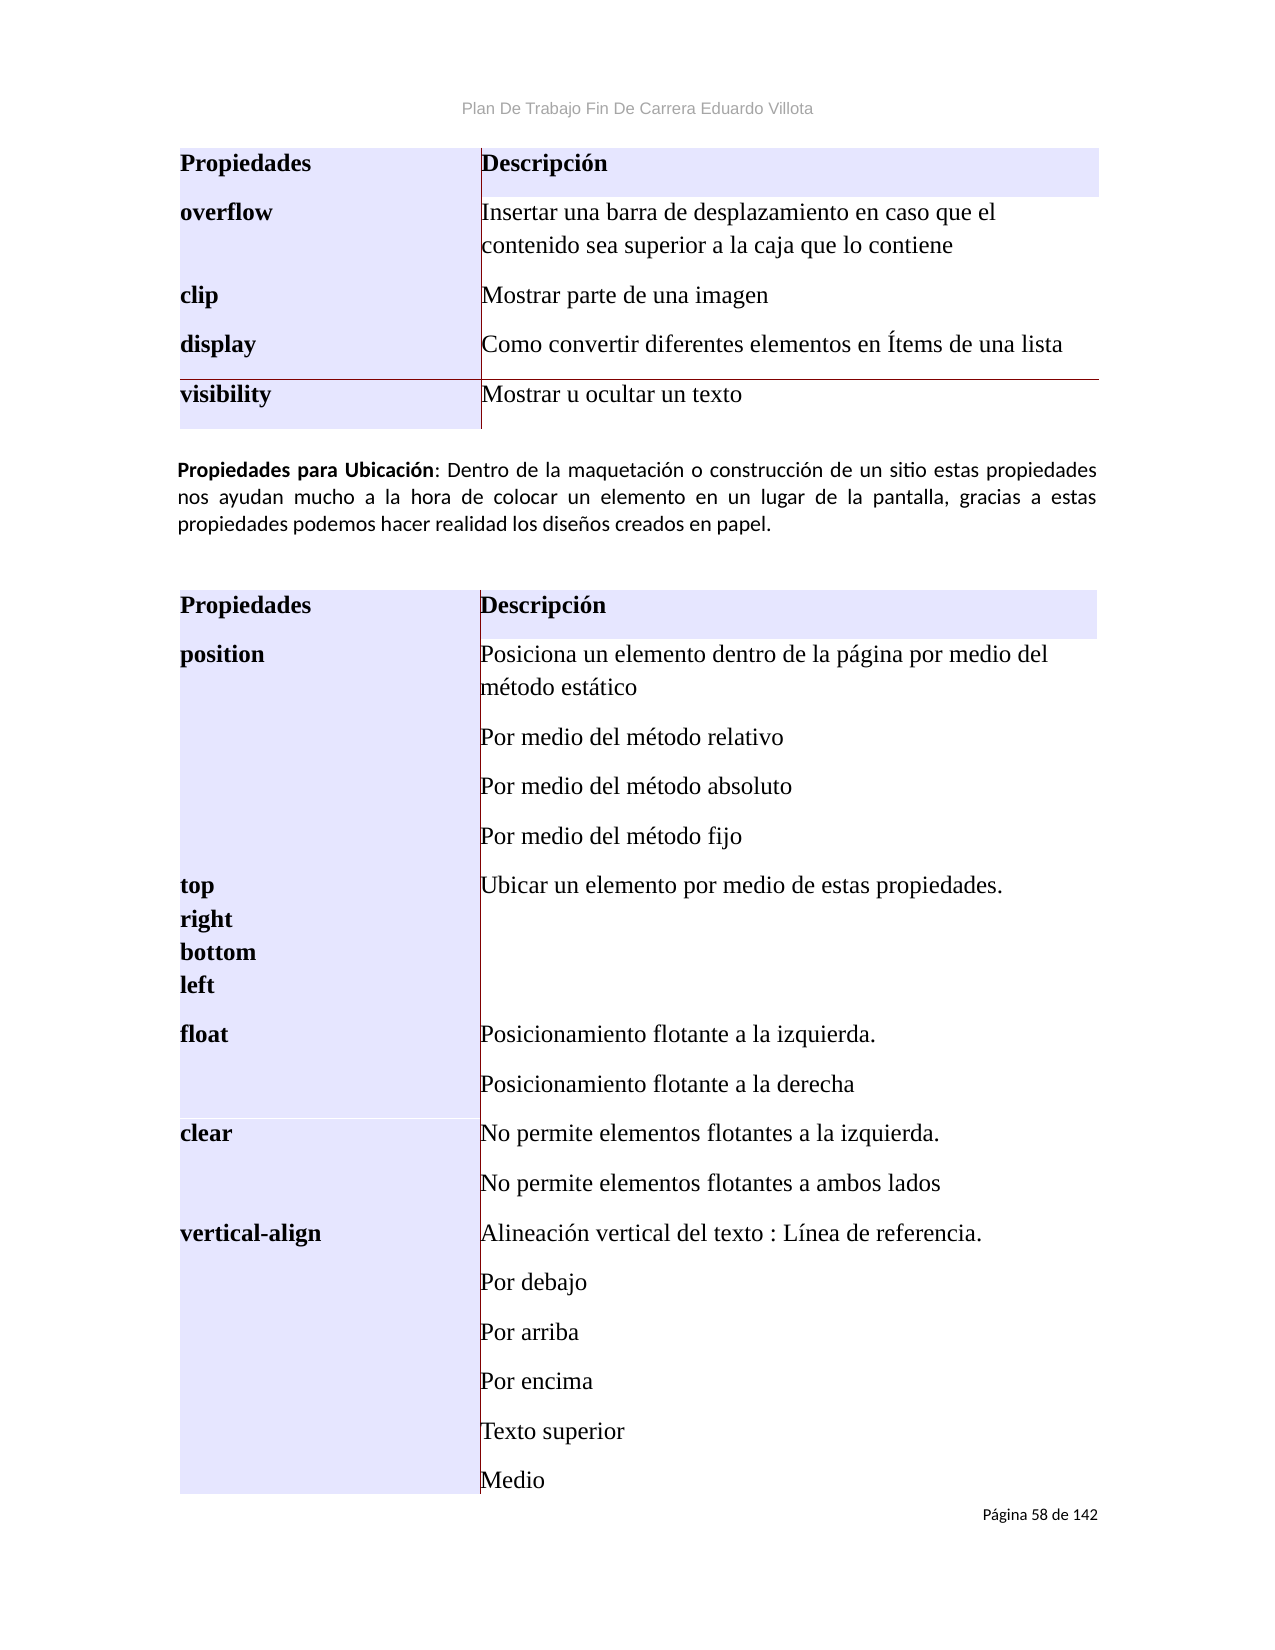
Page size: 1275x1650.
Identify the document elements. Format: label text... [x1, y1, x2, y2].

table_cell Posicionamiento flotante a la derecha [481, 1069, 1097, 1118]
table_header Propiedades [180, 148, 481, 197]
table_cell clip [180, 280, 481, 329]
table_cell Por medio del método absoluto [481, 771, 1097, 821]
table_cell Posiciona un elemento dentro de la página por medio del método estático [481, 639, 1097, 722]
table_cell display [180, 329, 481, 379]
table_cell No permite elementos flotantes a ambos lados [481, 1168, 1097, 1218]
table_cell Posicionamiento flotante a la izquierda. [481, 1019, 1097, 1069]
table_cell top right bottom left [180, 871, 480, 1019]
table_cell Ubicar un elemento por medio de estas propiedades. [481, 871, 1097, 1019]
table_cell clear [180, 1119, 480, 1218]
table_cell Texto superior [481, 1416, 1097, 1466]
table_cell Por encima [481, 1366, 1097, 1416]
table_cell Por medio del método relativo [481, 722, 1097, 771]
table_header Descripción [481, 590, 1097, 639]
table_cell Alineación vertical del texto : Línea de referencia. [481, 1218, 1097, 1267]
table_cell Como convertir diferentes elementos en Ítems de una lista [482, 329, 1099, 379]
table_cell position [180, 639, 480, 871]
table_cell visibility [180, 380, 481, 429]
table_cell Medio [481, 1466, 1097, 1494]
table_cell Por debajo [481, 1267, 1097, 1317]
table_cell No permite elementos flotantes a la izquierda. [481, 1119, 1097, 1168]
table_header Propiedades [180, 590, 480, 639]
table_cell Por medio del método fijo [481, 821, 1097, 871]
text Propiedades para Ubicación: Dentro de la maquetación o construcción de un sitio estas propiedades nos ayudan mucho a la hora de colocar un elemento en un lugar de la pantalla, gracias a estas propiedades podemos hacer realidad los diseños creados en papel. [177, 457, 1098, 537]
table_cell Mostrar u ocultar un texto [482, 380, 1099, 429]
table_header Descripción [482, 148, 1099, 197]
table_cell Insertar una barra de desplazamiento en caso que el contenido sea superior a la caja que lo contiene [482, 197, 1099, 280]
table_cell Por arriba [481, 1317, 1097, 1366]
table_cell vertical-align [180, 1218, 480, 1494]
table_cell float [180, 1019, 480, 1118]
table_cell Mostrar parte de una imagen [482, 280, 1099, 329]
table_cell overflow [180, 197, 481, 280]
